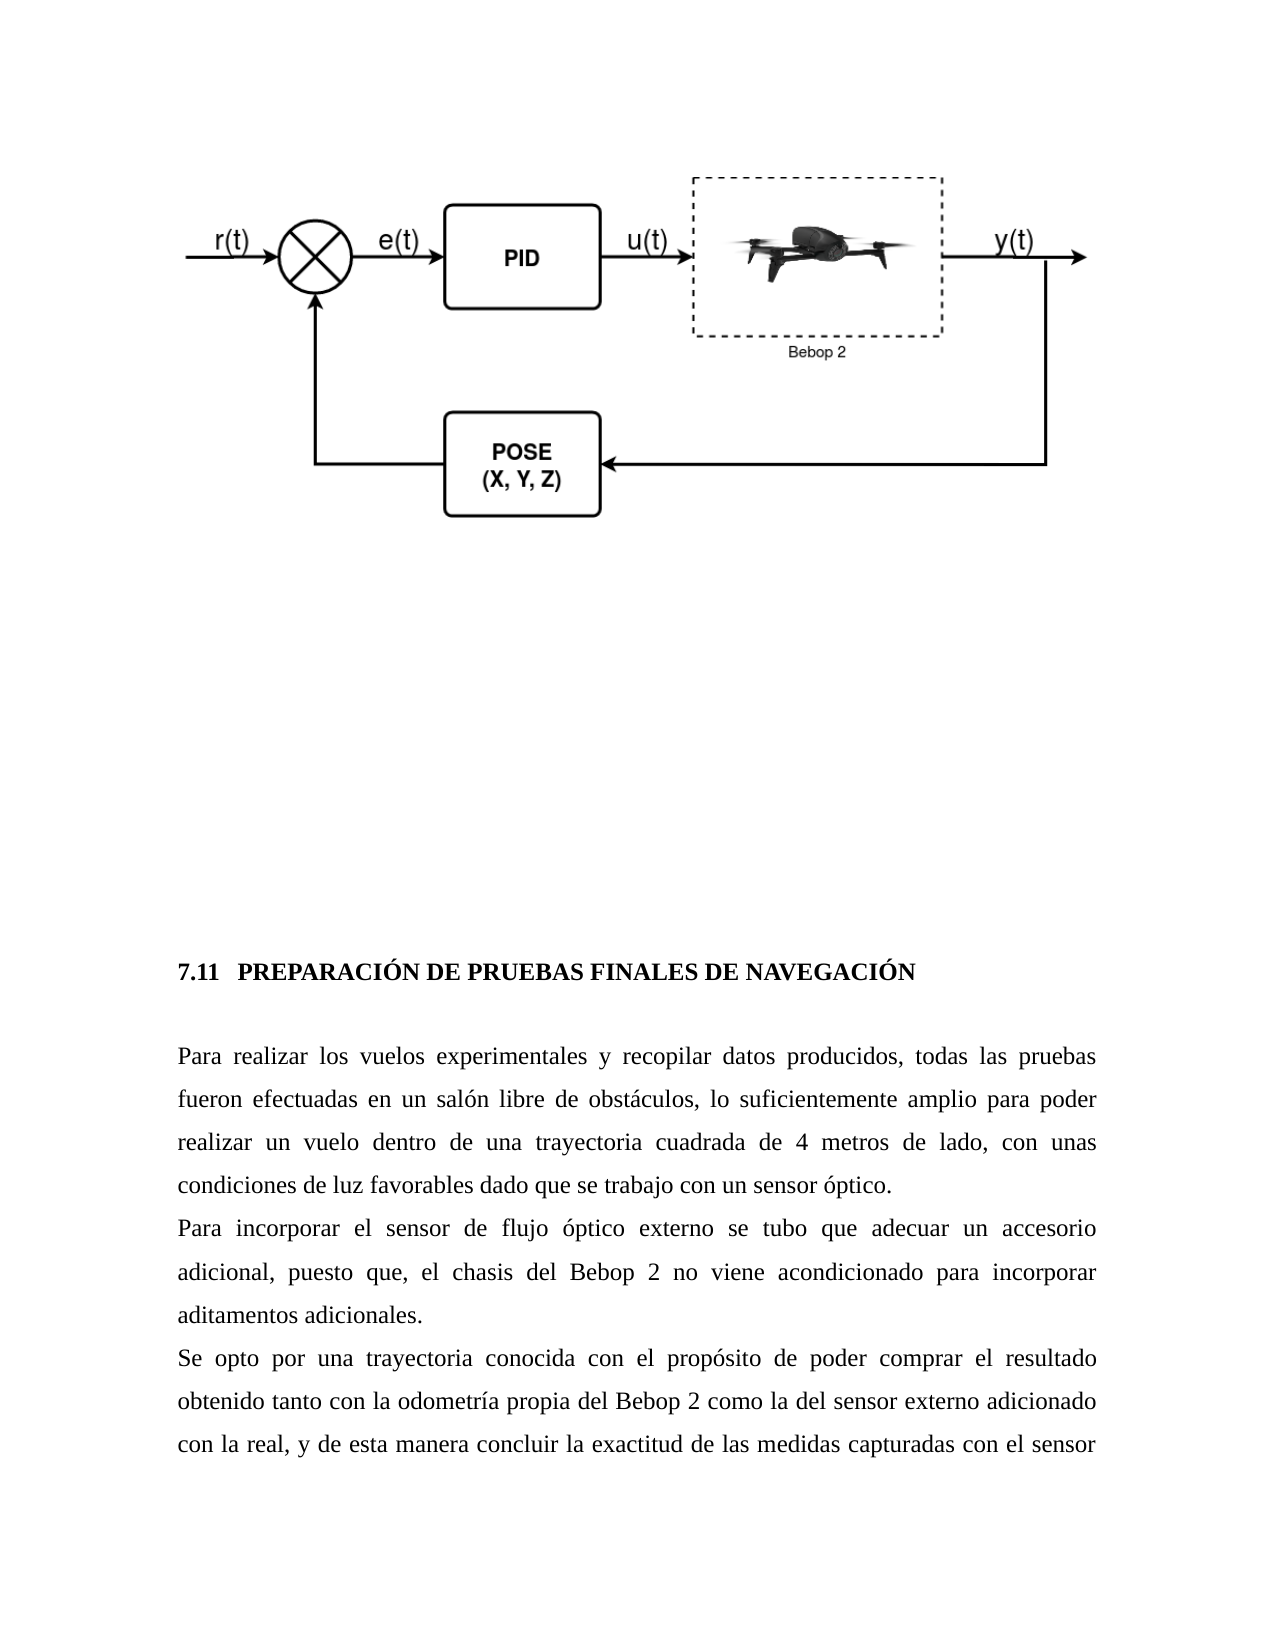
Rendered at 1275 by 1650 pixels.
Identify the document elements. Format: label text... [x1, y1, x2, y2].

text Se opto por una trayectoria conocida con el propósito de poder comprar el resultado obtenido tanto con la odometría propia del Bebop 2 como la del sensor externo adicionado con la real, y de esta manera concluir la exactitud de las medidas capturadas con el sensor [177, 1343, 1098, 1458]
subtitle PREPARACIÓN DE PRUEBAS FINALES DE NAVEGACIÓN [177, 957, 1098, 985]
text Para incorporar el sensor de flujo óptico externo se tubo que adecuar un accesorio adicional, puesto que, el chasis del Bebop 2 no viene acondicionado para incorporar aditamentos adicionales. [177, 1213, 1098, 1328]
picture [177, 177, 1098, 519]
text Para realizar los vuelos experimentales y recopilar datos producidos, todas las pruebas fueron efectuadas en un salón libre de obstáculos, lo suficientemente amplio para poder realizar un vuelo dentro de una trayectoria cuadrada de 4 metros de lado, con unas condiciones de luz favorables dado que se trabajo con un sensor óptico. [177, 1041, 1098, 1199]
